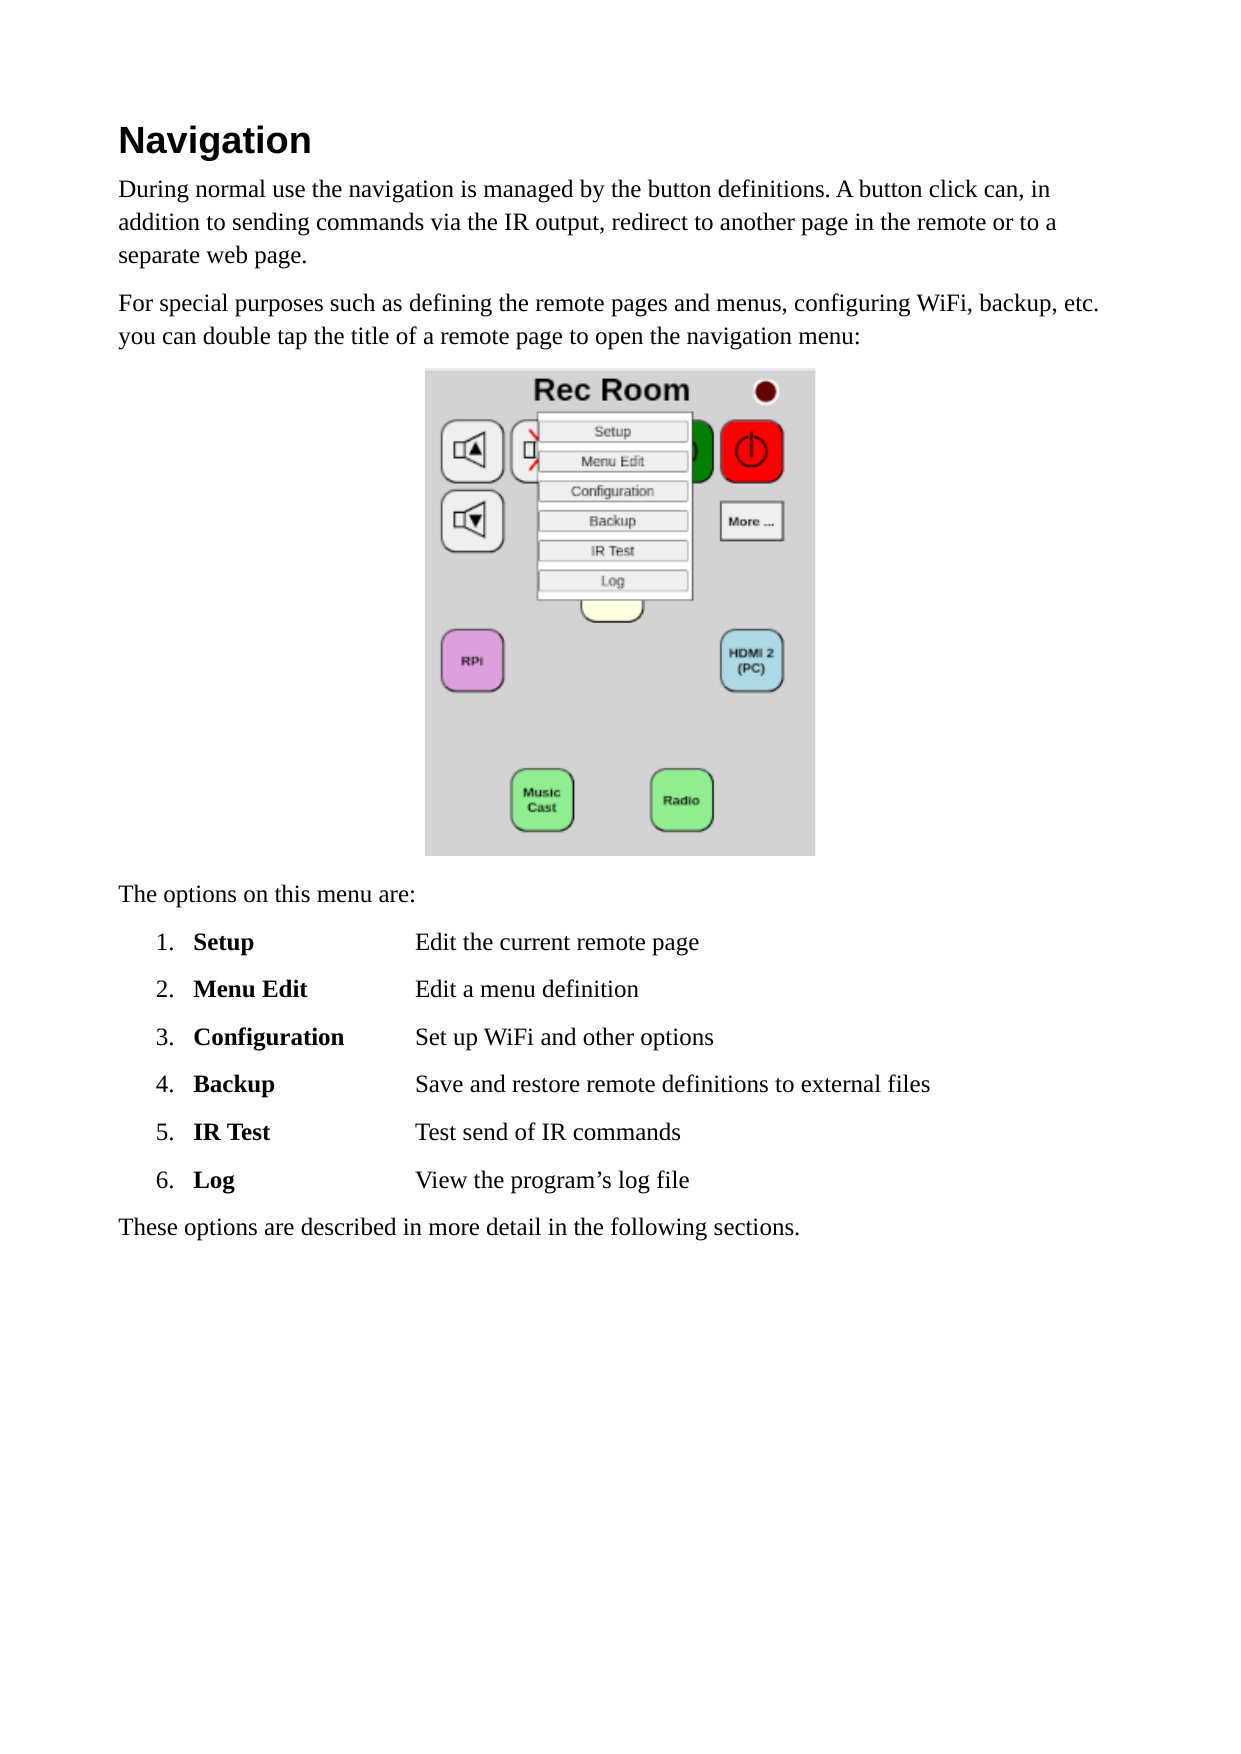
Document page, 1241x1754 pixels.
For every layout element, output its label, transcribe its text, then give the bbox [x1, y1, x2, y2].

text The options on this menu are: [118, 856, 1122, 908]
picture [424, 368, 816, 856]
list Log View the program’s log file [156, 1165, 1122, 1193]
list Menu Edit Edit a menu definition [156, 974, 1122, 1003]
list Configuration Set up WiFi and other options [156, 1022, 1122, 1051]
text During normal use the navigation is managed by the button definitions. A button click can, in addition to sending commands via the IR output, redirect to another page in the remote or to a separate web page. [118, 174, 1122, 269]
list IR Test Test send of IR commands [156, 1117, 1122, 1146]
text For special purposes such as defining the remote pages and menus, configuring WiFi, backup, etc. you can double tap the title of a remote page to open the navigation menu: [118, 288, 1122, 350]
list Backup Save and restore remote definitions to external files [156, 1069, 1122, 1098]
text These options are described in more detail in the following sections. [118, 1212, 1122, 1241]
subtitle Navigation [118, 118, 1122, 162]
list Setup Edit the current remote page [156, 927, 1122, 956]
